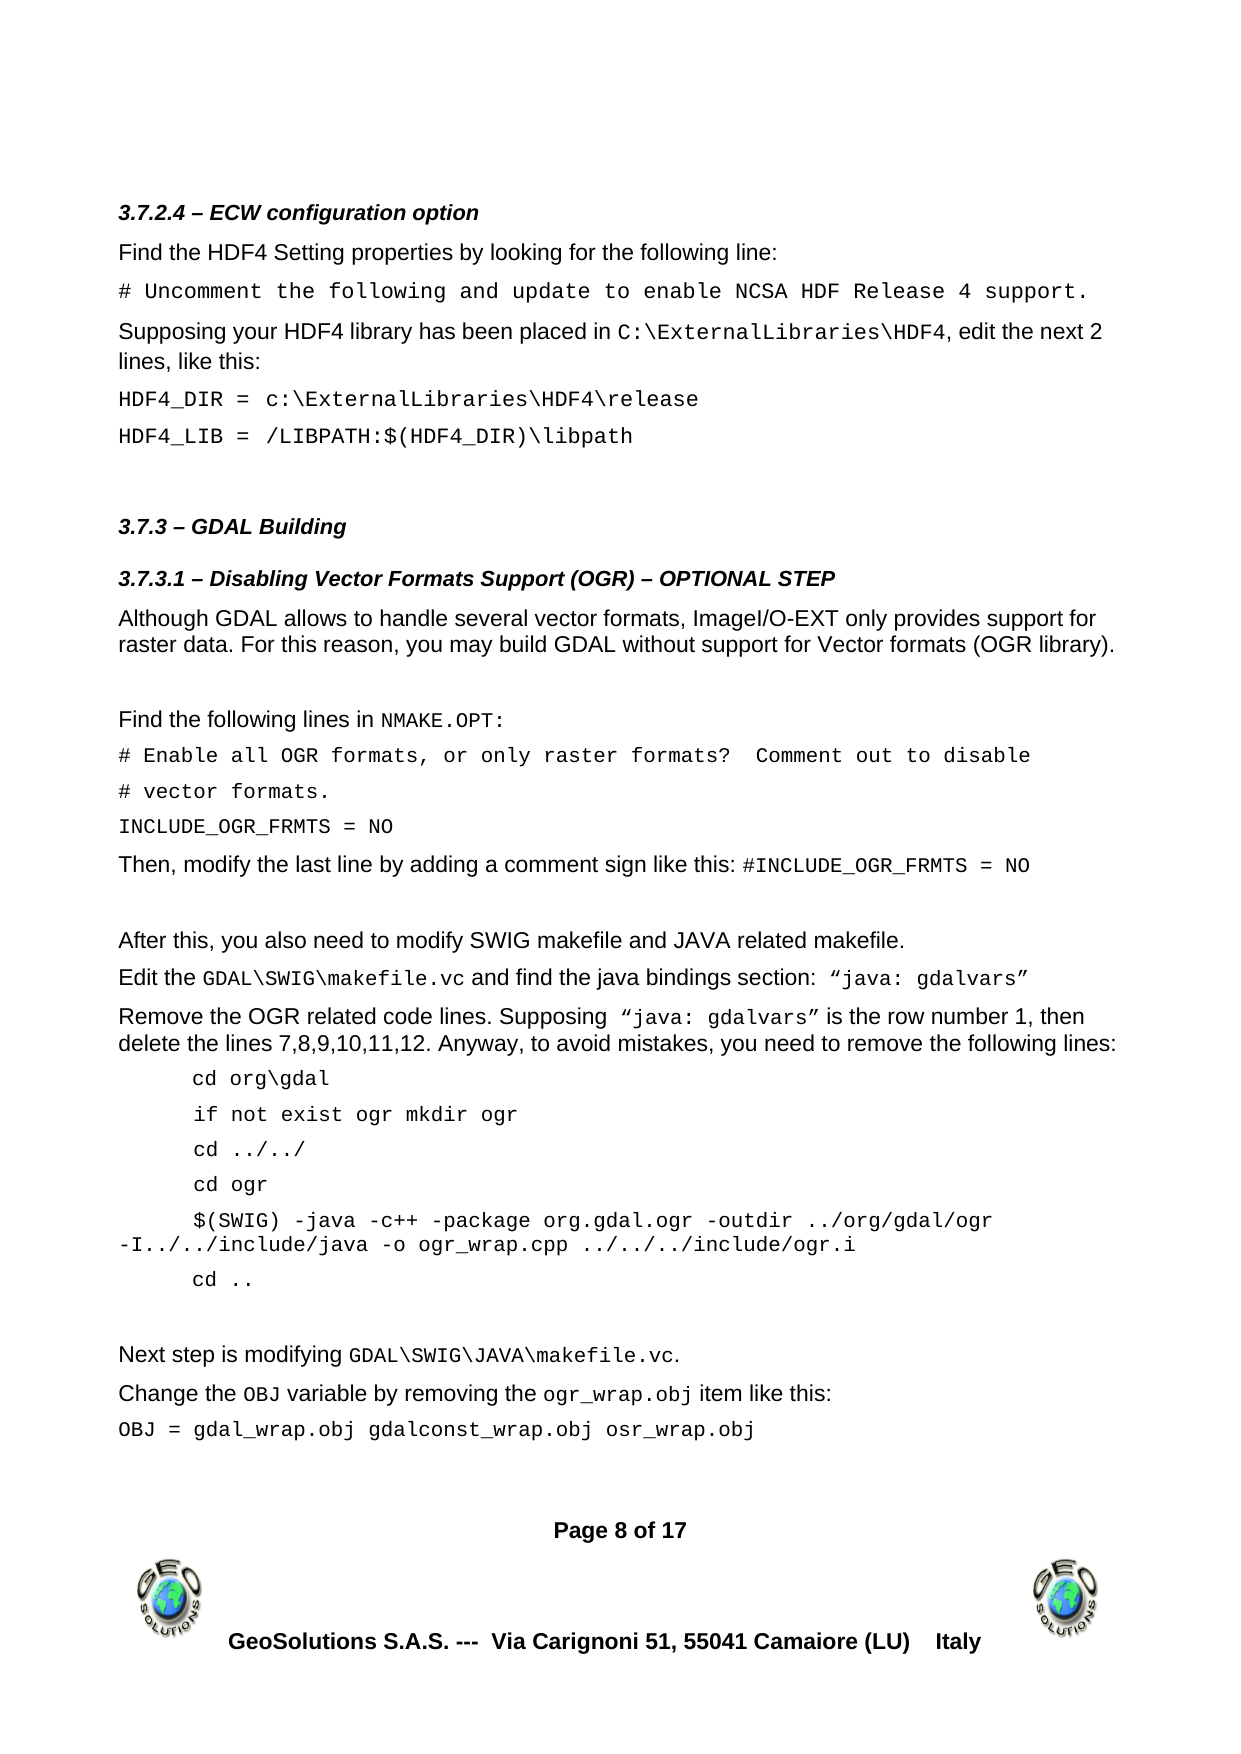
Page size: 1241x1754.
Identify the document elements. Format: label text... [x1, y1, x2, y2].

text Find the HDF4 Setting properties by looking for the following line: [118, 240, 1122, 266]
subtitle 3.7.2.4 – ECW configuration option [118, 201, 1122, 225]
text Supposing your HDF4 library has been placed in C:\ExternalLibraries\HDF4, edit the next 2 lines, like this: [118, 319, 1122, 374]
subtitle 3.7.3.1 – Disabling Vector Formats Support (OGR) – OPTIONAL STEP [118, 567, 1122, 591]
text Edit the GDAL\SWIG\makefile.vc and find the java bindings section: “java: gdalvars” [118, 965, 1122, 992]
picture [134, 1552, 205, 1641]
text # Enable all OGR formats, or only raster formats? Comment out to disable [118, 745, 1122, 769]
text OBJ = gdal_wrap.obj gdalconst_wrap.obj osr_wrap.obj [118, 1419, 1122, 1443]
text Change the OBJ variable by removing the ogr_wrap.obj item like this: [118, 1381, 1122, 1407]
text cd .. [118, 1269, 1122, 1293]
text # vector formats. [118, 781, 1122, 804]
text HDF4_LIB = /LIBPATH:$(HDF4_DIR)\libpath [118, 425, 1122, 450]
text cd ../../ [118, 1139, 1122, 1163]
text # Uncomment the following and update to enable NCSA HDF Release 4 support. [118, 280, 1122, 305]
text $(SWIG) -java -c++ -package org.gdal.ogr -outdir ../org/gdal/ogr -I../../include/java -o ogr_wrap.cpp ../../../include/ogr.i [118, 1210, 1122, 1257]
text cd ogr [118, 1174, 1122, 1198]
subtitle 3.7.3 – GDAL Building [118, 515, 1122, 539]
text Then, modify the last line by adding a comment sign like this: #INCLUDE_OGR_FRMTS = NO [118, 852, 1122, 878]
text Remove the OGR related code lines. Supposing “java: gdalvars” is the row number 1, then delete the lines 7,8,9,10,11,12. Anyway, to avoid mistakes, you need to remove the following lines: [118, 1004, 1122, 1056]
text Although GDAL allows to handle several vector formats, ImageI/O-EXT only provides support for raster data. For this reason, you may build GDAL without support for Vector formats (OGR library). [118, 606, 1122, 657]
picture [1030, 1552, 1101, 1641]
text Next step is modifying GDAL\SWIG\JAVA\makefile.vc. [118, 1342, 1122, 1369]
text INCLUDE_OGR_FRMTS = NO [118, 816, 1122, 840]
text HDF4_DIR = c:\ExternalLibraries\HDF4\release [118, 389, 1122, 413]
text if not exist ogr mkdir ogr [118, 1104, 1122, 1127]
text After this, you also need to modify SWIG makefile and JAVA related makefile. [118, 928, 1122, 953]
text Find the following lines in NMAKE.OPT: [118, 707, 1122, 733]
text cd org\gdal [118, 1068, 1122, 1092]
